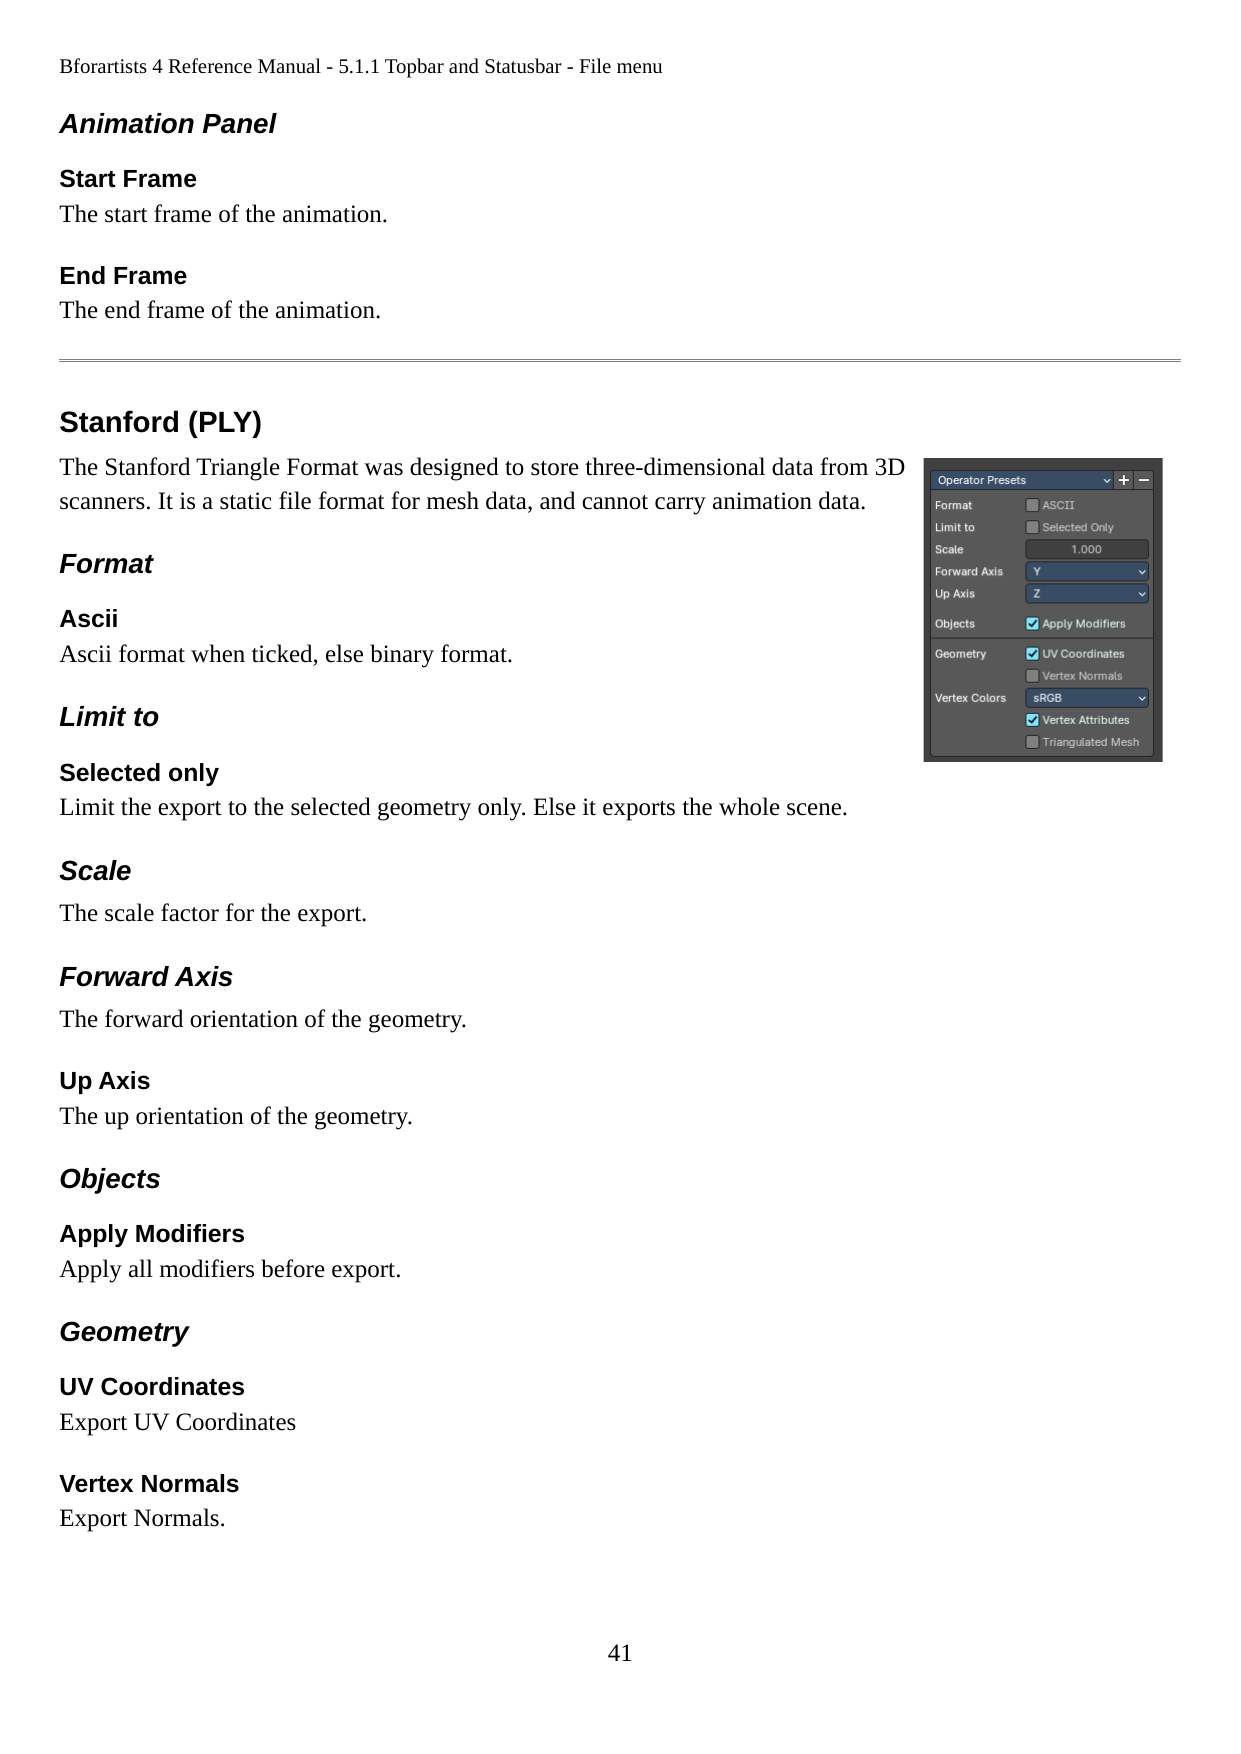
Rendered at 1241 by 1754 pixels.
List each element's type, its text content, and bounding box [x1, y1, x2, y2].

subtitle Limit to [59, 701, 923, 733]
text The Stanford Triangle Format was designed to store three-dimensional data from 3D scanners. It is a static file format for mesh data, and cannot carry animation data. [59, 452, 1181, 515]
subtitle Objects [59, 1162, 1181, 1194]
subtitle Ascii [59, 604, 923, 633]
subtitle Geometry [59, 1316, 1181, 1347]
subtitle [1163, 701, 1181, 733]
text Ascii format when ticked, else binary format. [59, 639, 923, 668]
text The end frame of the animation. [59, 296, 1181, 324]
text The start frame of the animation. [59, 199, 1181, 228]
subtitle Format [59, 548, 923, 579]
picture [923, 458, 1163, 762]
subtitle Start Frame [59, 164, 1181, 193]
text Export Normals. [59, 1503, 1181, 1532]
subtitle Forward Axis [59, 960, 1181, 992]
subtitle Selected only [59, 758, 1181, 786]
subtitle Apply Modifiers [59, 1219, 1181, 1248]
subtitle Animation Panel [59, 107, 1181, 139]
text Limit the export to the selected geometry only. Else it exports the whole scene. [59, 792, 1181, 821]
text The forward orientation of the geometry. [59, 1004, 1181, 1033]
subtitle UV Coordinates [59, 1372, 1181, 1401]
subtitle [1163, 548, 1181, 579]
subtitle Scale [59, 854, 1181, 886]
subtitle [1163, 604, 1181, 633]
subtitle Vertex Normals [59, 1469, 1181, 1497]
text The scale factor for the export. [59, 898, 1181, 927]
text Export UV Coordinates [59, 1407, 1181, 1436]
subtitle Up Axis [59, 1066, 1181, 1094]
subtitle End Frame [59, 261, 1181, 289]
subtitle Stanford (PLY) [59, 405, 1181, 439]
text The up orientation of the geometry. [59, 1101, 1181, 1129]
text Apply all modifiers before export. [59, 1254, 1181, 1283]
